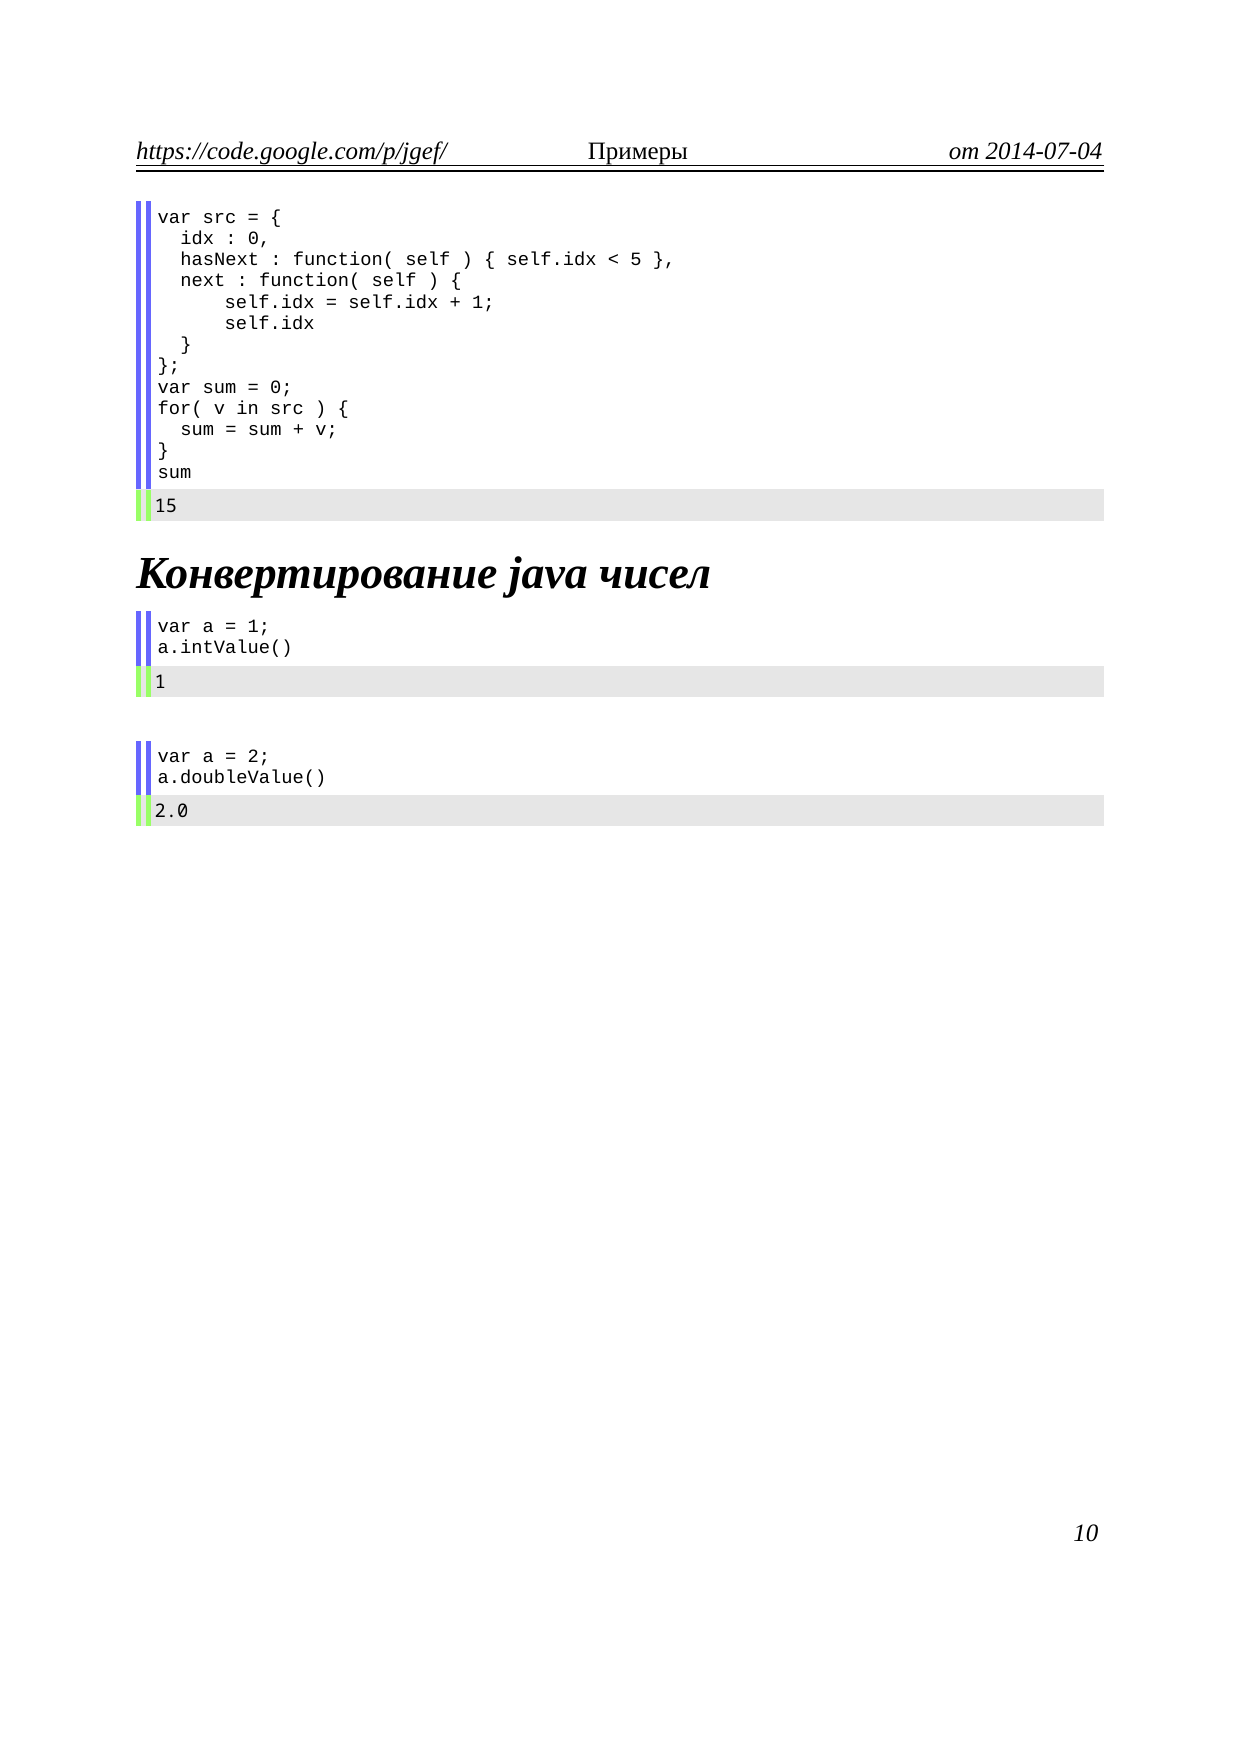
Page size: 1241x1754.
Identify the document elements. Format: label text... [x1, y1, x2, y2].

text 1 [151, 666, 1104, 697]
text 15 [147, 489, 1104, 521]
text [137, 489, 146, 521]
text var sum = 0; [151, 377, 1104, 399]
subtitle Конвертирование java чисел [136, 546, 1104, 599]
text self.idx = self.idx + 1; [151, 292, 1104, 314]
text next : function( self ) { [151, 271, 1104, 292]
text hasNext : function( self ) { self.idx < 5 }, [151, 250, 1104, 271]
text sum [151, 462, 1104, 489]
text 2.0 [151, 795, 1104, 826]
text [141, 462, 146, 489]
text self.idx [151, 314, 1104, 335]
text a.intValue() [151, 638, 1104, 666]
text var a = 1; [151, 611, 1104, 638]
text [141, 441, 146, 462]
text for( v in src ) { [151, 399, 1104, 420]
text [141, 666, 146, 697]
text } [151, 441, 1104, 462]
text sum = sum + v; [151, 420, 1104, 441]
text idx : 0, [151, 229, 1104, 250]
text } [151, 335, 1104, 356]
text var src = { [151, 201, 1104, 229]
text var a = 2; [151, 741, 1104, 768]
text [141, 356, 146, 377]
text }; [151, 356, 1104, 377]
text a.doubleValue() [151, 768, 1104, 795]
text [141, 335, 146, 356]
text [141, 795, 146, 826]
